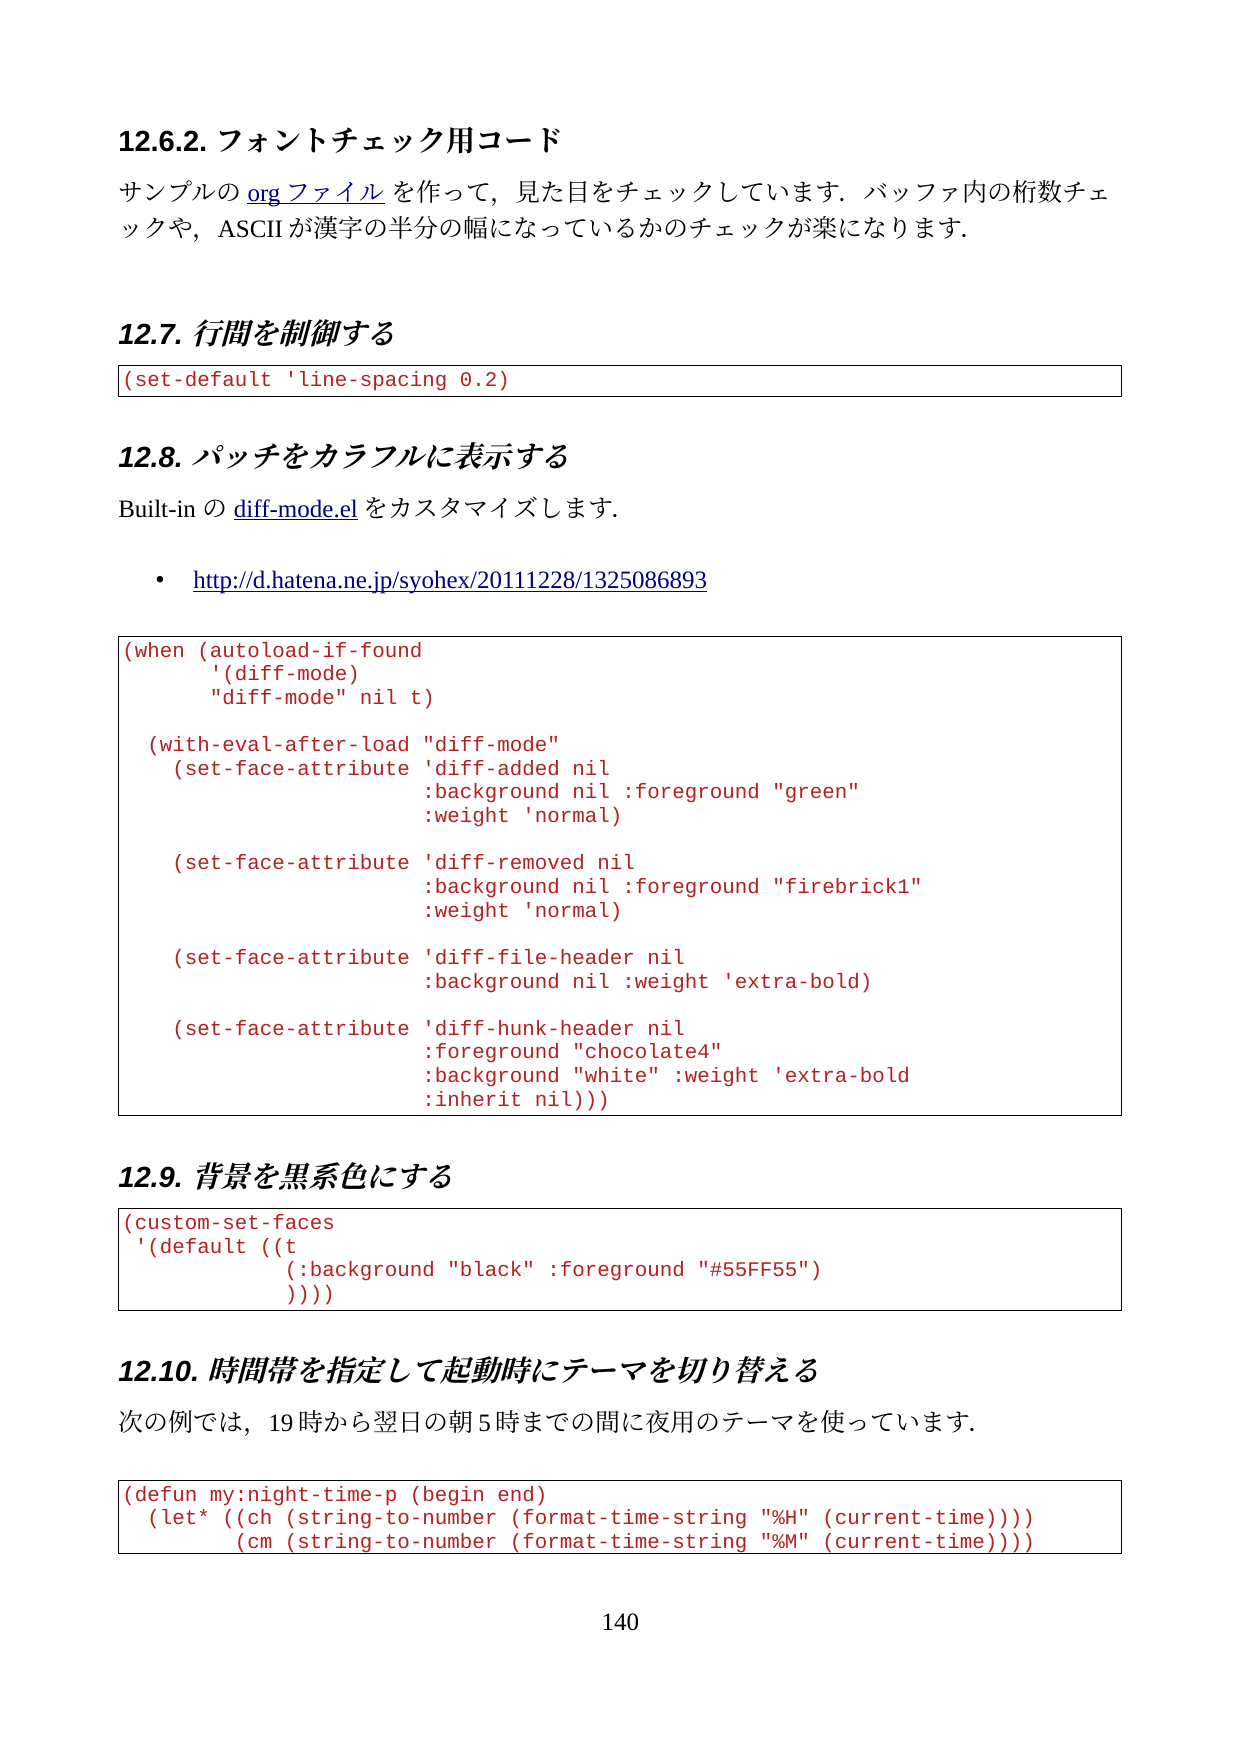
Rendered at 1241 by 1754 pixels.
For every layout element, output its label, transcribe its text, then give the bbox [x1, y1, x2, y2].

text (set-face-attribute 'diff-added nil [119, 754, 1121, 777]
subtitle フォントチェック用コード [118, 118, 1122, 160]
text :background nil :weight 'extra-bold) [119, 967, 1121, 990]
text (:background "black" :foreground "#55FF55") [119, 1256, 1121, 1279]
text :background nil :foreground "firebrick1" [119, 872, 1121, 896]
text (set-face-attribute 'diff-hunk-header nil [119, 1014, 1121, 1038]
text :foreground "chocolate4" [119, 1038, 1121, 1061]
text (set-default 'line-spacing 0.2) [119, 366, 1121, 396]
text サンプルの orgファイル を作って，見た目をチェックしています．バッファ内の桁数チェックや，ASCIIが漢字の半分の幅になっているかのチェックが楽になります． [118, 172, 1122, 273]
text :inherit nil))) [119, 1085, 1121, 1115]
subtitle 行間を制御する [118, 311, 1122, 353]
text (defun my:night-time-p (begin end) [119, 1481, 1121, 1503]
text (cm (string-to-number (format-time-string "%M" (current-time)))) [119, 1527, 1121, 1553]
text )))) [119, 1279, 1121, 1310]
subtitle パッチをカラフルに表示する [118, 434, 1122, 476]
text :weight 'normal) [119, 801, 1121, 825]
text Built-in の diff-mode.el をカスタマイズします． [118, 488, 1122, 553]
text (with-eval-after-load "diff-mode" [119, 730, 1121, 754]
text 次の例では，19時から翌日の朝5時までの間に夜用のテーマを使っています． [118, 1402, 1122, 1467]
text :weight 'normal) [119, 896, 1121, 919]
text (let* ((ch (string-to-number (format-time-string "%H" (current-time)))) [119, 1503, 1121, 1527]
list http://d.hatena.ne.jp/syohex/20111228/1325086893 [156, 566, 1122, 623]
text :background "white" :weight 'extra-bold [119, 1061, 1121, 1085]
text '(diff-mode) [119, 659, 1121, 683]
subtitle 時間帯を指定して起動時にテーマを切り替える [118, 1348, 1122, 1390]
text "diff-mode" nil t) [119, 683, 1121, 707]
text (when (autoload-if-found [119, 637, 1121, 659]
text (custom-set-faces [119, 1209, 1121, 1232]
text (set-face-attribute 'diff-removed nil [119, 848, 1121, 872]
text (set-face-attribute 'diff-file-header nil [119, 943, 1121, 967]
text :background nil :foreground "green" [119, 777, 1121, 801]
text '(default ((t [119, 1232, 1121, 1256]
subtitle 背景を黒系色にする [118, 1154, 1122, 1196]
